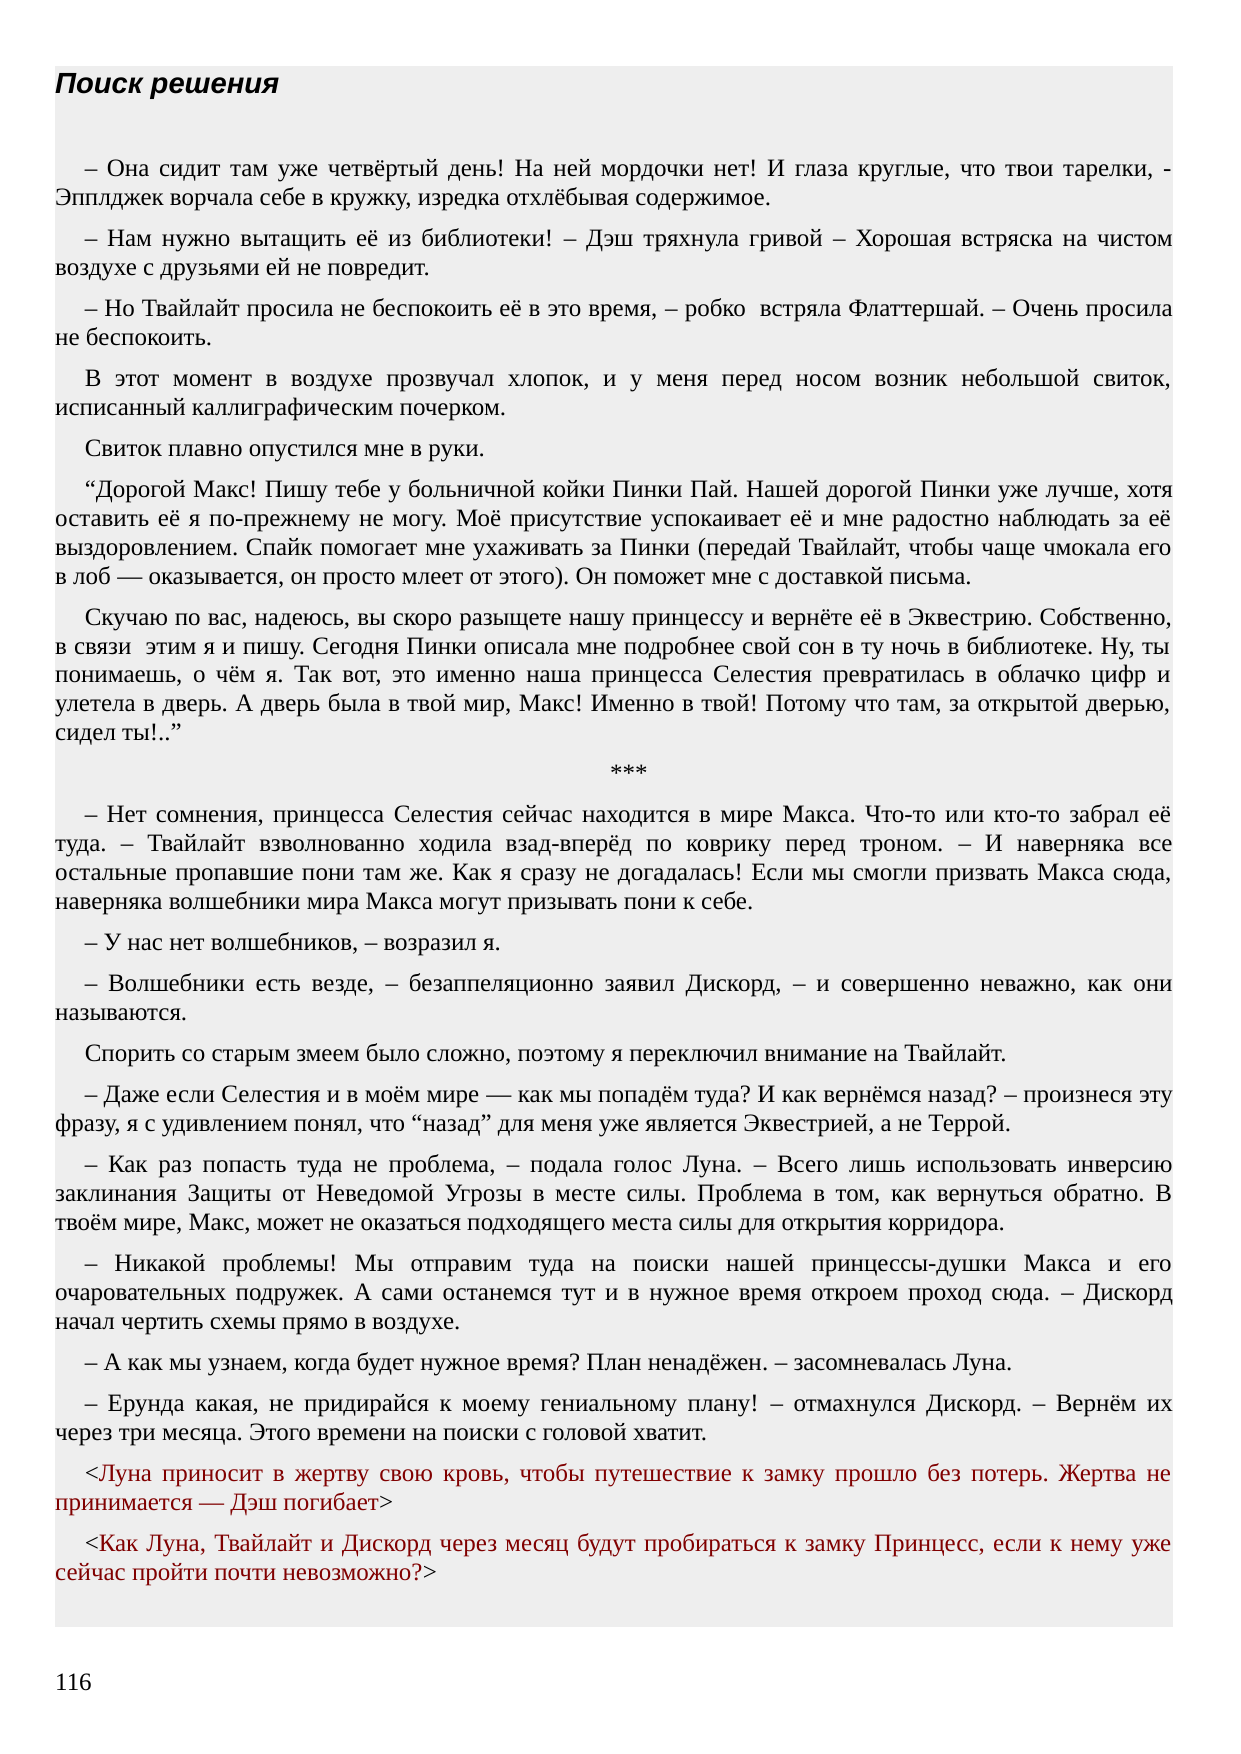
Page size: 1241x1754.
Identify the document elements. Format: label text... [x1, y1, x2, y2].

text Скучаю по вас, надеюсь, вы скоро разыщете нашу принцессу и вернёте её в Эквестрию. Собственно, в связи этим я и пишу. Сегодня Пинки описала мне подробнее свой сон в ту ночь в библиотеке. Ну, ты понимаешь, о чём я. Так вот, это именно наша принцесса Селестия превратилась в облачко цифр и улетела в дверь. А дверь была в твой мир, Макс! Именно в твой! Потому что там, за открытой дверью, сидел ты!..” [55, 602, 1173, 746]
text Свиток плавно опустился мне в руки. [55, 433, 1173, 462]
text – Но Твайлайт просила не беспокоить её в это время, – робко встряла Флаттершай. – Очень просила не беспокоить. [55, 293, 1173, 351]
text В этот момент в воздухе прозвучал хлопок, и у меня перед носом возник небольшой свиток, исписанный каллиграфическим почерком. [55, 363, 1173, 421]
subtitle Поиск решения [55, 66, 1173, 99]
text – Никакой проблемы! Мы отправим туда на поиски нашей принцессы-душки Макса и его очаровательных подружек. А сами останемся тут и в нужное время откроем проход сюда. – Дискорд начал чертить схемы прямо в воздухе. [55, 1248, 1173, 1334]
text – Как раз попасть туда не проблема, – подала голос Луна. – Всего лишь использовать инверсию заклинания Защиты от Неведомой Угрозы в месте силы. Проблема в том, как вернуться обратно. В твоём мире, Макс, может не оказаться подходящего места силы для открытия корридора. [55, 1149, 1173, 1236]
text – Нам нужно вытащить её из библиотеки! – Дэш тряхнула гривой – Хорошая встряска на чистом воздухе с друзьями ей не повредит. [55, 223, 1173, 281]
text “Дорогой Макс! Пишу тебе у больничной койки Пинки Пай. Нашей дорогой Пинки уже лучше, хотя оставить её я по-прежнему не могу. Моё присутствие успокаивает её и мне радостно наблюдать за её выздоровлением. Спайк помогает мне ухаживать за Пинки (передай Твайлайт, чтобы чаще чмокала его в лоб — оказывается, он просто млеет от этого). Он поможет мне с доставкой письма. [55, 474, 1173, 589]
text – Волшебники есть везде, – безаппеляционно заявил Дискорд, – и совершенно неважно, как они называются. [55, 968, 1173, 1026]
text – У нас нет волшебников, – возразил я. [55, 927, 1173, 956]
text <Луна приносит в жертву свою кровь, чтобы путешествие к замку прошло без потерь. Жертва не принимается — Дэш погибает> [55, 1458, 1173, 1516]
text – Она сидит там уже четвёртый день! На ней мордочки нет! И глаза круглые, что твои тарелки, - Эпплджек ворчала себе в кружку, изредка отхлёбывая содержимое. [55, 153, 1173, 211]
text – Ерунда какая, не придирайся к моему гениальному плану! – отмахнулся Дискорд. – Вернём их через три месяца. Этого времени на поиски с головой хватит. [55, 1388, 1173, 1446]
text *** [55, 758, 1173, 787]
text <Как Луна, Твайлайт и Дискорд через месяц будут пробираться к замку Принцесс, если к нему уже сейчас пройти почти невозможно?> [55, 1528, 1173, 1586]
text – Нет сомнения, принцесса Селестия сейчас находится в мире Макса. Что-то или кто-то забрал её туда. – Твайлайт взволнованно ходила взад-вперёд по коврику перед троном. – И наверняка все остальные пропавшие пони там же. Как я сразу не догадалась! Если мы смогли призвать Макса сюда, наверняка волшебники мира Макса могут призывать пони к себе. [55, 799, 1173, 914]
text – А как мы узнаем, когда будет нужное время? План ненадёжен. – засомневалась Луна. [55, 1347, 1173, 1376]
text Спорить со старым змеем было сложно, поэтому я переключил внимание на Твайлайт. [55, 1038, 1173, 1067]
text – Даже если Селестия и в моём мире — как мы попадём туда? И как вернёмся назад? – произнеся эту фразу, я с удивлением понял, что “назад” для меня уже является Эквестрией, а не Террой. [55, 1079, 1173, 1137]
